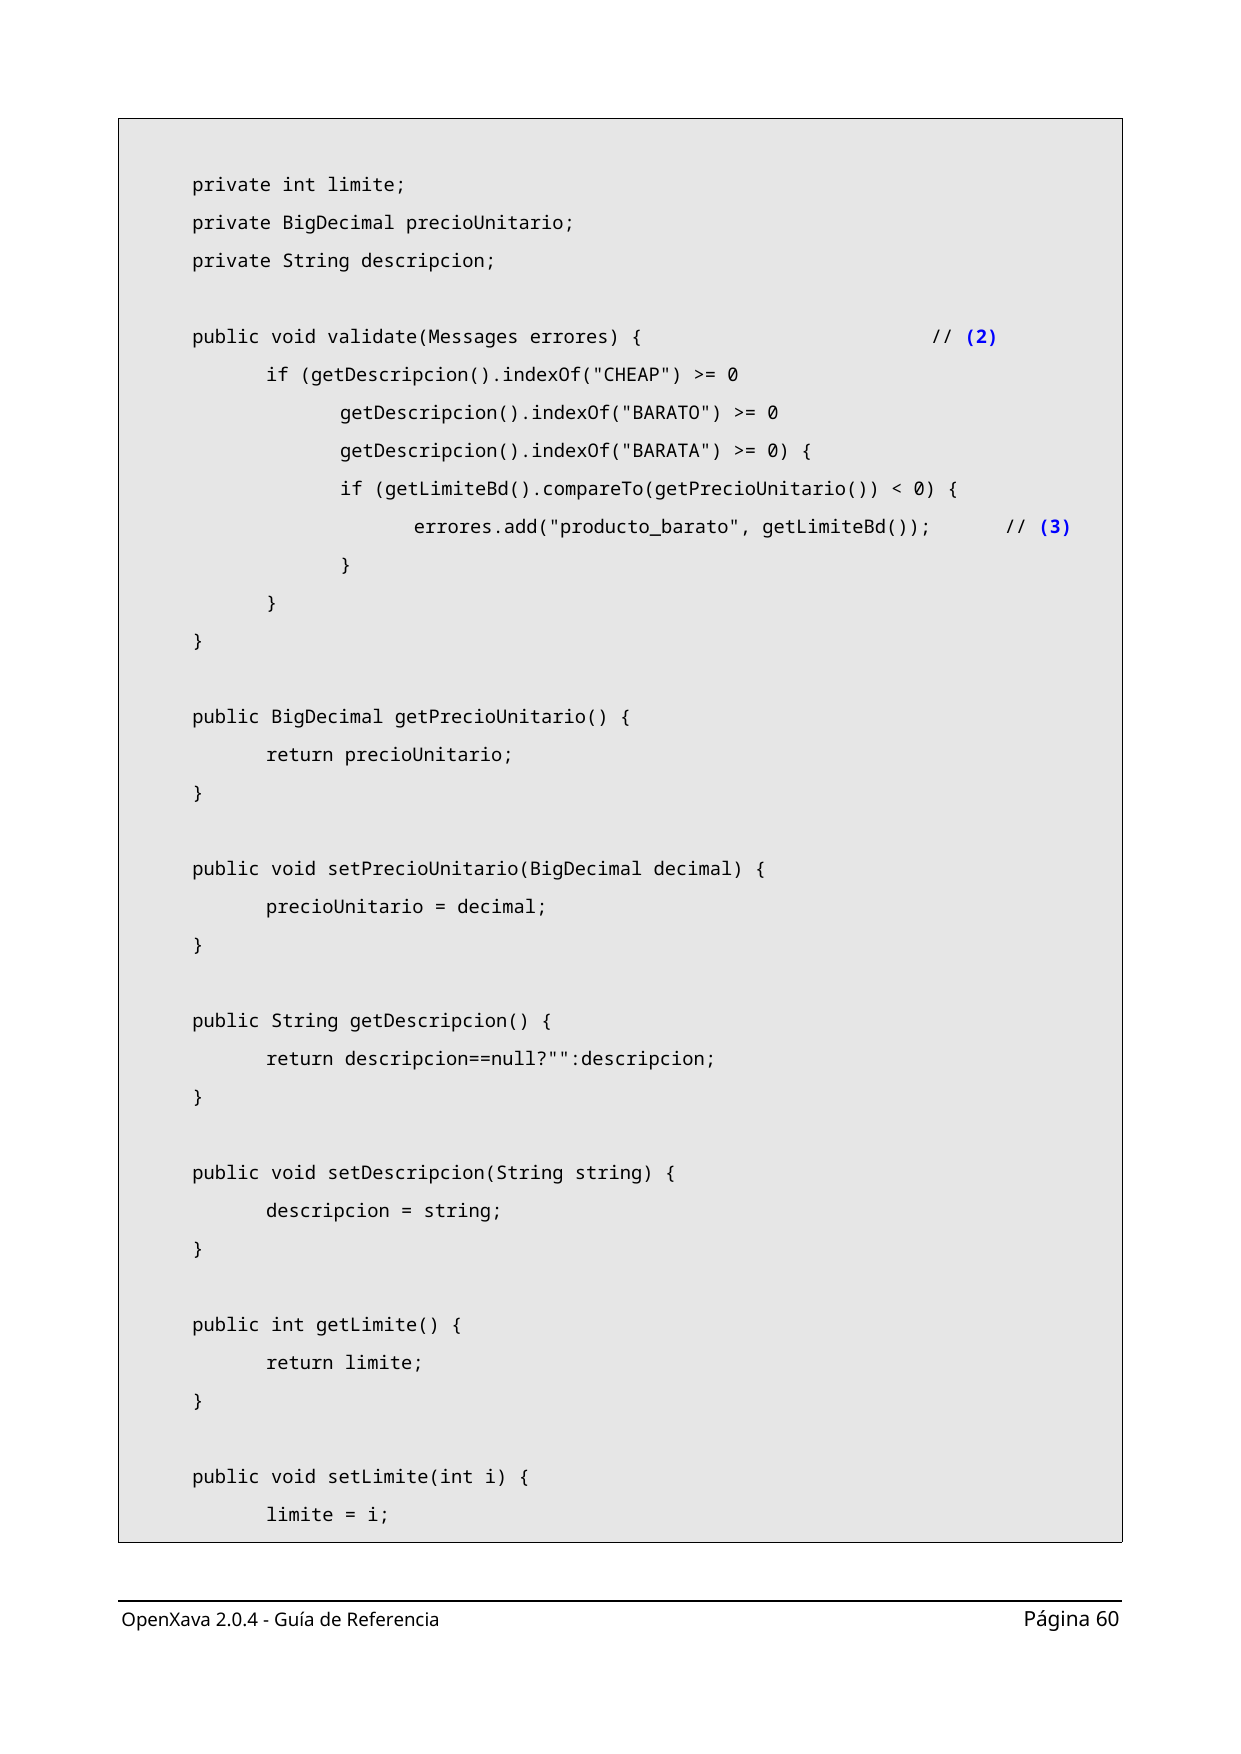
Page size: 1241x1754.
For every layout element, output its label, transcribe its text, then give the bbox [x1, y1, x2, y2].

text private int limite; [119, 156, 1122, 194]
text } [119, 612, 1122, 650]
text public void setPrecioUnitario(BigDecimal decimal) { [119, 841, 1122, 878]
text public void setDescripcion(String string) { [119, 1145, 1122, 1183]
text } [119, 574, 1122, 612]
text public void setLimite(int i) { [119, 1449, 1122, 1487]
text return descripcion==null?"":descripcion; [119, 1031, 1122, 1069]
text getDescripcion().indexOf("BARATO") >= 0 [119, 384, 1122, 422]
text } [119, 1069, 1122, 1107]
text } [119, 917, 1122, 954]
text return precioUnitario; [119, 726, 1122, 764]
text if (getDescripcion().indexOf("CHEAP") >= 0 [119, 346, 1122, 384]
text } [119, 1373, 1122, 1411]
text if (getLimiteBd().compareTo(getPrecioUnitario()) < 0) { [119, 460, 1122, 498]
text precioUnitario = decimal; [119, 878, 1122, 917]
text public void validate(Messages errores) { // (2) [119, 308, 1122, 346]
text public int getLimite() { [119, 1297, 1122, 1335]
text } [119, 536, 1122, 574]
text } [119, 764, 1122, 802]
text public String getDescripcion() { [119, 993, 1122, 1031]
text getDescripcion().indexOf("BARATA") >= 0) { [119, 422, 1122, 460]
text descripcion = string; [119, 1183, 1122, 1221]
text private BigDecimal precioUnitario; [119, 194, 1122, 232]
text private String descripcion; [119, 232, 1122, 270]
text errores.add("producto_barato", getLimiteBd()); // (3) [119, 498, 1122, 536]
text limite = i; [119, 1487, 1122, 1542]
text public BigDecimal getPrecioUnitario() { [119, 688, 1122, 726]
text } [119, 1221, 1122, 1259]
text return limite; [119, 1335, 1122, 1373]
